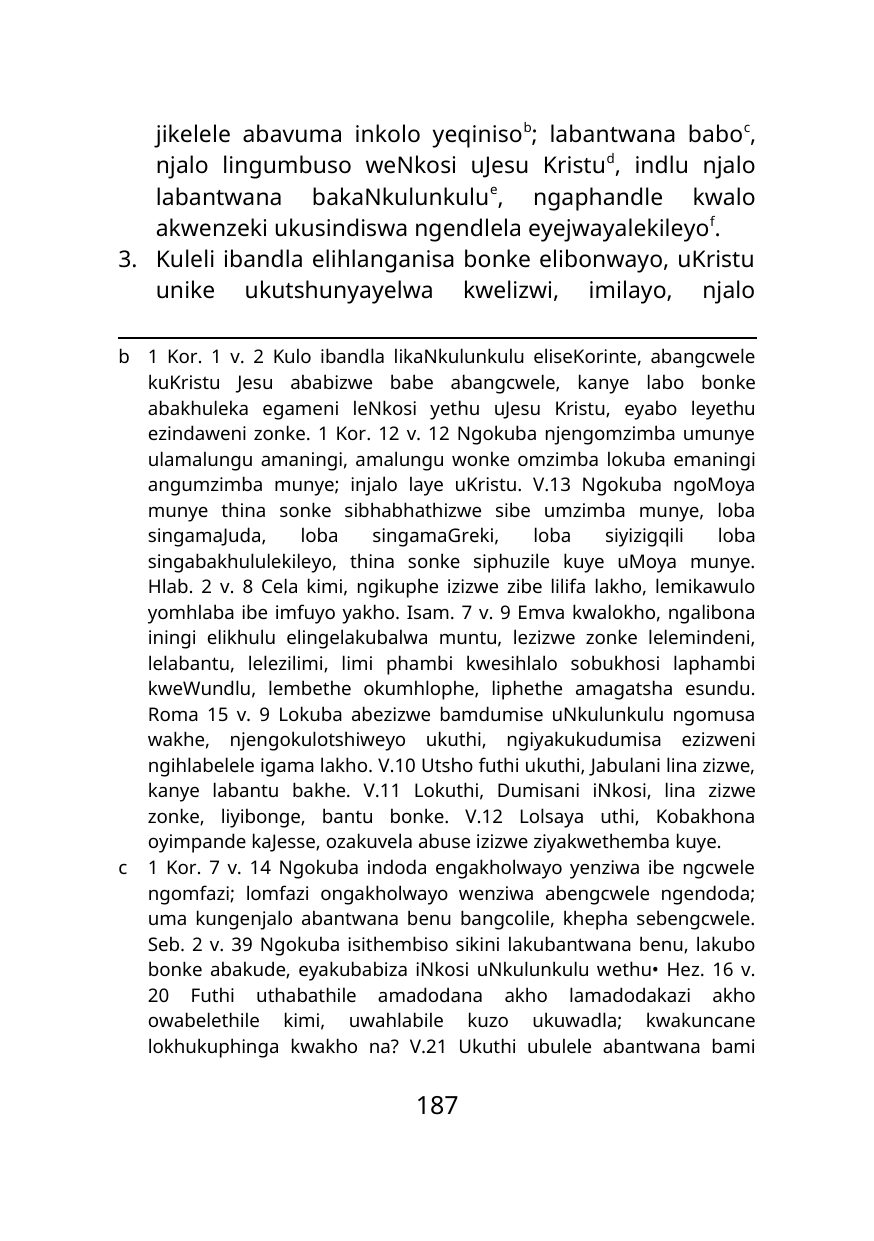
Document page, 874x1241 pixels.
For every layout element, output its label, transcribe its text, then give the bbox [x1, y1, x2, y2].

list 1 Kor. 1 v. 2 Kulo ibandla likaNkulunkulu eliseKorinte, abangcwele kuKristu Jesu ababizwe babe abangcwele, kanye labo bonke abakhuleka egameni leNkosi yethu uJesu Kristu, eyabo leyethu ezindaweni zonke. 1 Kor. 12 v. 12 Ngokuba njengomzimba umunye ulamalungu amaningi, amalungu wonke omzimba lokuba emaningi angumzimba munye; injalo laye uKristu. V.13 Ngokuba ngoMoya munye thina sonke sibhabhathizwe sibe umzimba munye, loba singamaJuda, loba singamaGreki, loba siyizigqili loba singabakhululekileyo, thina sonke siphuzile kuye uMoya munye. Hlab. 2 v. 8 Cela kimi, ngikuphe izizwe zibe lilifa lakho, lemikawulo yomhlaba ibe imfuyo yakho. Isam. 7 v. 9 Emva kwalokho, ngalibona iningi elikhulu elingelakubalwa muntu, lezizwe zonke lelemindeni, lelabantu, lelezilimi, limi phambi kwesihlalo sobukhosi laphambi kweWundlu, lembethe okumhlophe, liphethe amagatsha esundu. Roma 15 v. 9 Lokuba abezizwe bamdumise uNkulunkulu ngomusa wakhe, njengokulotshiweyo ukuthi, ngiyakukudumisa ezizweni ngihlabelele igama lakho. V.10 Utsho futhi ukuthi, Jabulani lina zizwe, kanye labantu bakhe. V.11 Lokuthi, Dumisani iNkosi, lina zizwe zonke, liyibonge, bantu bonke. V.12 Lolsaya uthi, Kobakhona oyimpande kaJesse, ozakuvela abuse izizwe ziyakwethemba kuye. [118, 344, 756, 854]
list 1 Kor. 7 v. 14 Ngokuba indoda engakholwayo yenziwa ibe ngcwele ngomfazi; lomfazi ongakholwayo wenziwa abengcwele ngendoda; uma kungenjalo abantwana benu bangcolile, khepha sebengcwele. Seb. 2 v. 39 Ngokuba isithembiso sikini lakubantwana benu, lakubo bonke abakude, eyakubabiza iNkosi uNkulunkulu wethu• Hez. 16 v. 20 Futhi uthabathile amadodana akho lamadodakazi akho owabelethile kimi, uwahlabile kuzo ukuwadla; kwakuncane lokhukuphinga kwakho na? V.21 Ukuthi ubulele abantwana bami [118, 854, 756, 1058]
list jikelele abavuma inkolo yeqiniso; labantwana babo, njalo lingumbuso weNkosi uJesu Kristu, indlu njalo labantwana bakaNkulunkulu, ngaphandle kwalo akwenzeki ukusindiswa ngendlela eyejwayalekileyo. [118, 118, 756, 243]
list Kuleli ibandla elihlanganisa bonke elibonwayo, uKristu unike ukutshunyayelwa kwelizwi, imilayo, njalo [118, 243, 756, 306]
